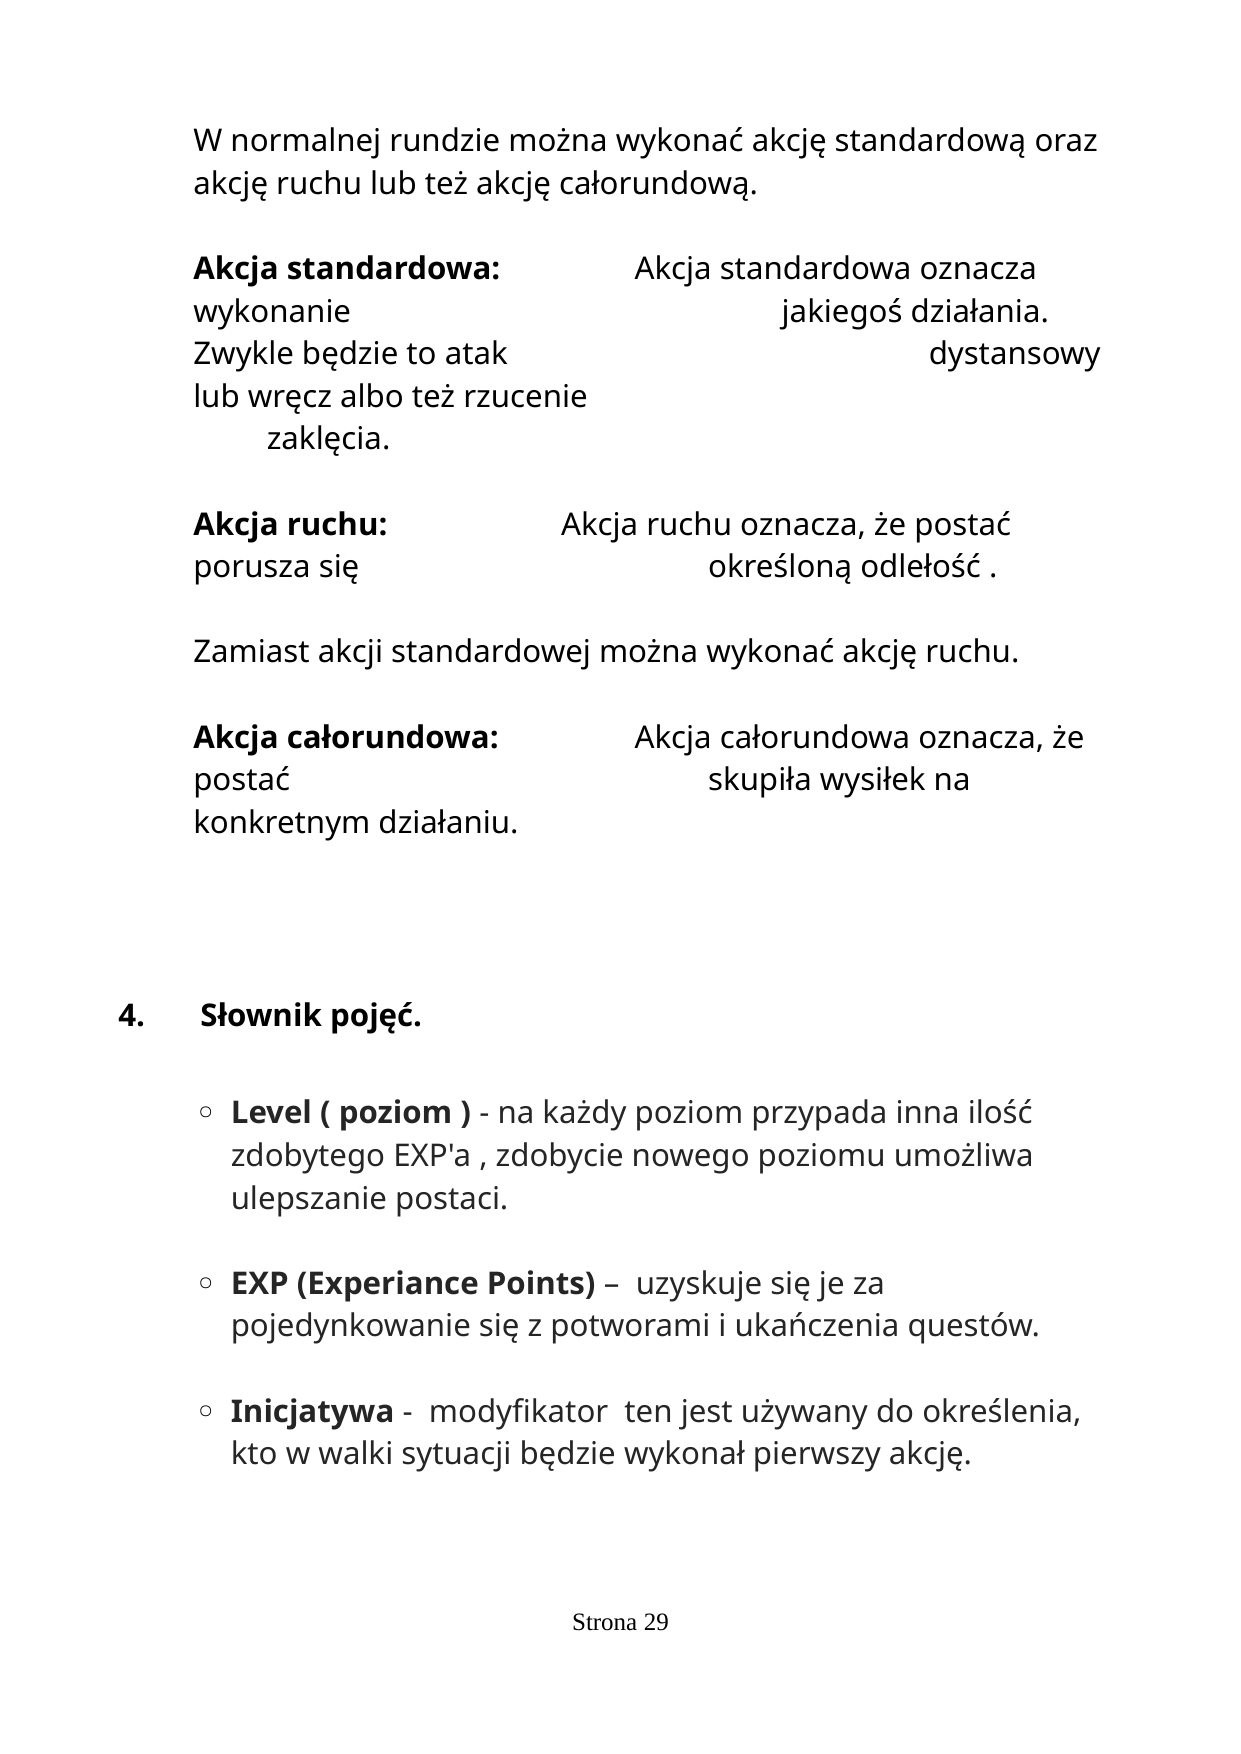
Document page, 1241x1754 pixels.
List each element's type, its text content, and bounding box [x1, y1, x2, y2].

list Level ( poziom ) - na każdy poziom przypada inna ilość zdobytego EXP'a , zdobycie nowego poziomu umożliwa ulepszanie postaci. [193, 1090, 1122, 1218]
text 4. Słownik pojęć. [118, 992, 1122, 1035]
list Akcja ruchu: Akcja ruchu oznacza, że postać porusza się określoną odlełość . [156, 502, 1122, 587]
list Akcja całorundowa: Akcja całorundowa oznacza, że postać skupiła wysiłek na konkretnym działaniu. [156, 714, 1122, 842]
list Zamiast akcji standardowej można wykonać akcję ruchu. [156, 629, 1122, 672]
list Inicjatywa - modyfikator ten jest używany do określenia, kto w walki sytuacji będzie wykonał pierwszy akcję. [193, 1389, 1122, 1474]
list Akcja standardowa: Akcja standardowa oznacza wykonanie jakiegoś działania. Zwykle będzie to atak dystansowy lub wręcz albo też rzucenie zaklęcia. [156, 246, 1122, 459]
list W normalnej rundzie można wykonać akcję standardową oraz akcję ruchu lub też akcję całorundową. [156, 118, 1122, 203]
list EXP (Experiance Points) – uzyskuje się je za pojedynkowanie się z potworami i ukańczenia questów. [193, 1261, 1122, 1389]
